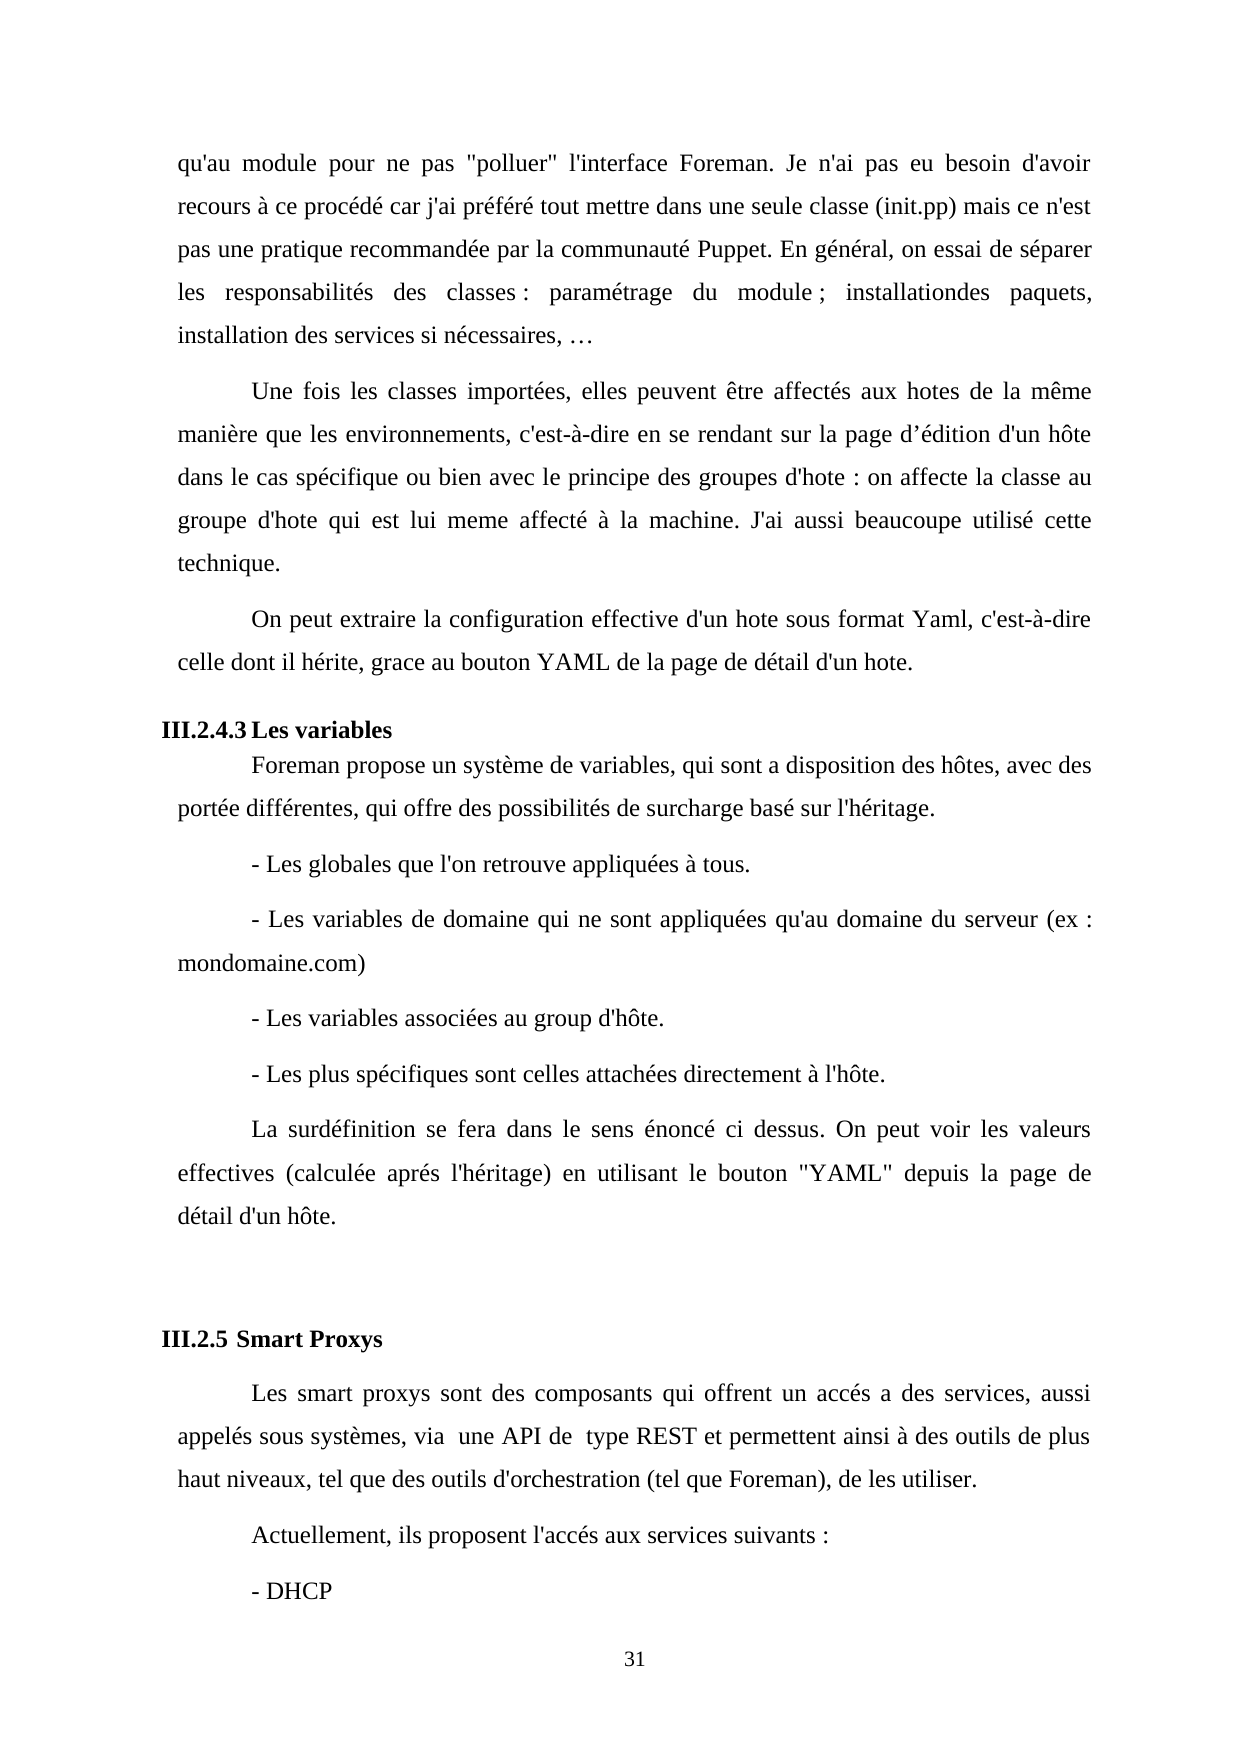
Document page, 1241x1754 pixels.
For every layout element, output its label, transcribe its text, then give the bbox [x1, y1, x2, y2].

subtitle Les variables [161, 715, 1092, 744]
text Actuellement, ils proposent l'accés aux services suivants : [177, 1520, 1092, 1549]
text - Les globales que l'on retrouve appliquées à tous. [177, 849, 1092, 878]
subtitle Smart Proxys [161, 1324, 1092, 1353]
text qu'au module pour ne pas "polluer" l'interface Foreman. Je n'ai pas eu besoin d'avoir recours à ce procédé car j'ai préféré tout mettre dans une seule classe (init.pp) mais ce n'est pas une pratique recommandée par la communauté Puppet. En général, on essai de séparer les responsabilités des classes : paramétrage du module ; installationdes paquets, installation des services si nécessaires, … [177, 148, 1092, 349]
text - Les variables associées au group d'hôte. [177, 1003, 1092, 1032]
text Une fois les classes importées, elles peuvent être affectés aux hotes de la même manière que les environnements, c'est-à-dire en se rendant sur la page d’édition d'un hôte dans le cas spécifique ou bien avec le principe des groupes d'hote : on affecte la classe au groupe d'hote qui est lui meme affecté à la machine. J'ai aussi beaucoupe utilisé cette technique. [177, 376, 1092, 577]
text On peut extraire la configuration effective d'un hote sous format Yaml, c'est-à-dire celle dont il hérite, grace au bouton YAML de la page de détail d'un hote. [177, 604, 1092, 676]
text Foreman propose un système de variables, qui sont a disposition des hôtes, avec des portée différentes, qui offre des possibilités de surcharge basé sur l'héritage. [177, 750, 1092, 822]
text Les smart proxys sont des composants qui offrent un accés a des services, aussi appelés sous systèmes, via une API de type REST et permettent ainsi à des outils de plus haut niveaux, tel que des outils d'orchestration (tel que Foreman), de les utiliser. [177, 1378, 1092, 1493]
text - Les plus spécifiques sont celles attachées directement à l'hôte. [177, 1059, 1092, 1088]
text - DHCP [177, 1576, 1092, 1604]
text - Les variables de domaine qui ne sont appliquées qu'au domaine du serveur (ex : mondomaine.com) [177, 904, 1092, 976]
text La surdéfinition se fera dans le sens énoncé ci dessus. On peut voir les valeurs effectives (calculée aprés l'héritage) en utilisant le bouton "YAML" depuis la page de détail d'un hôte. [177, 1114, 1092, 1229]
